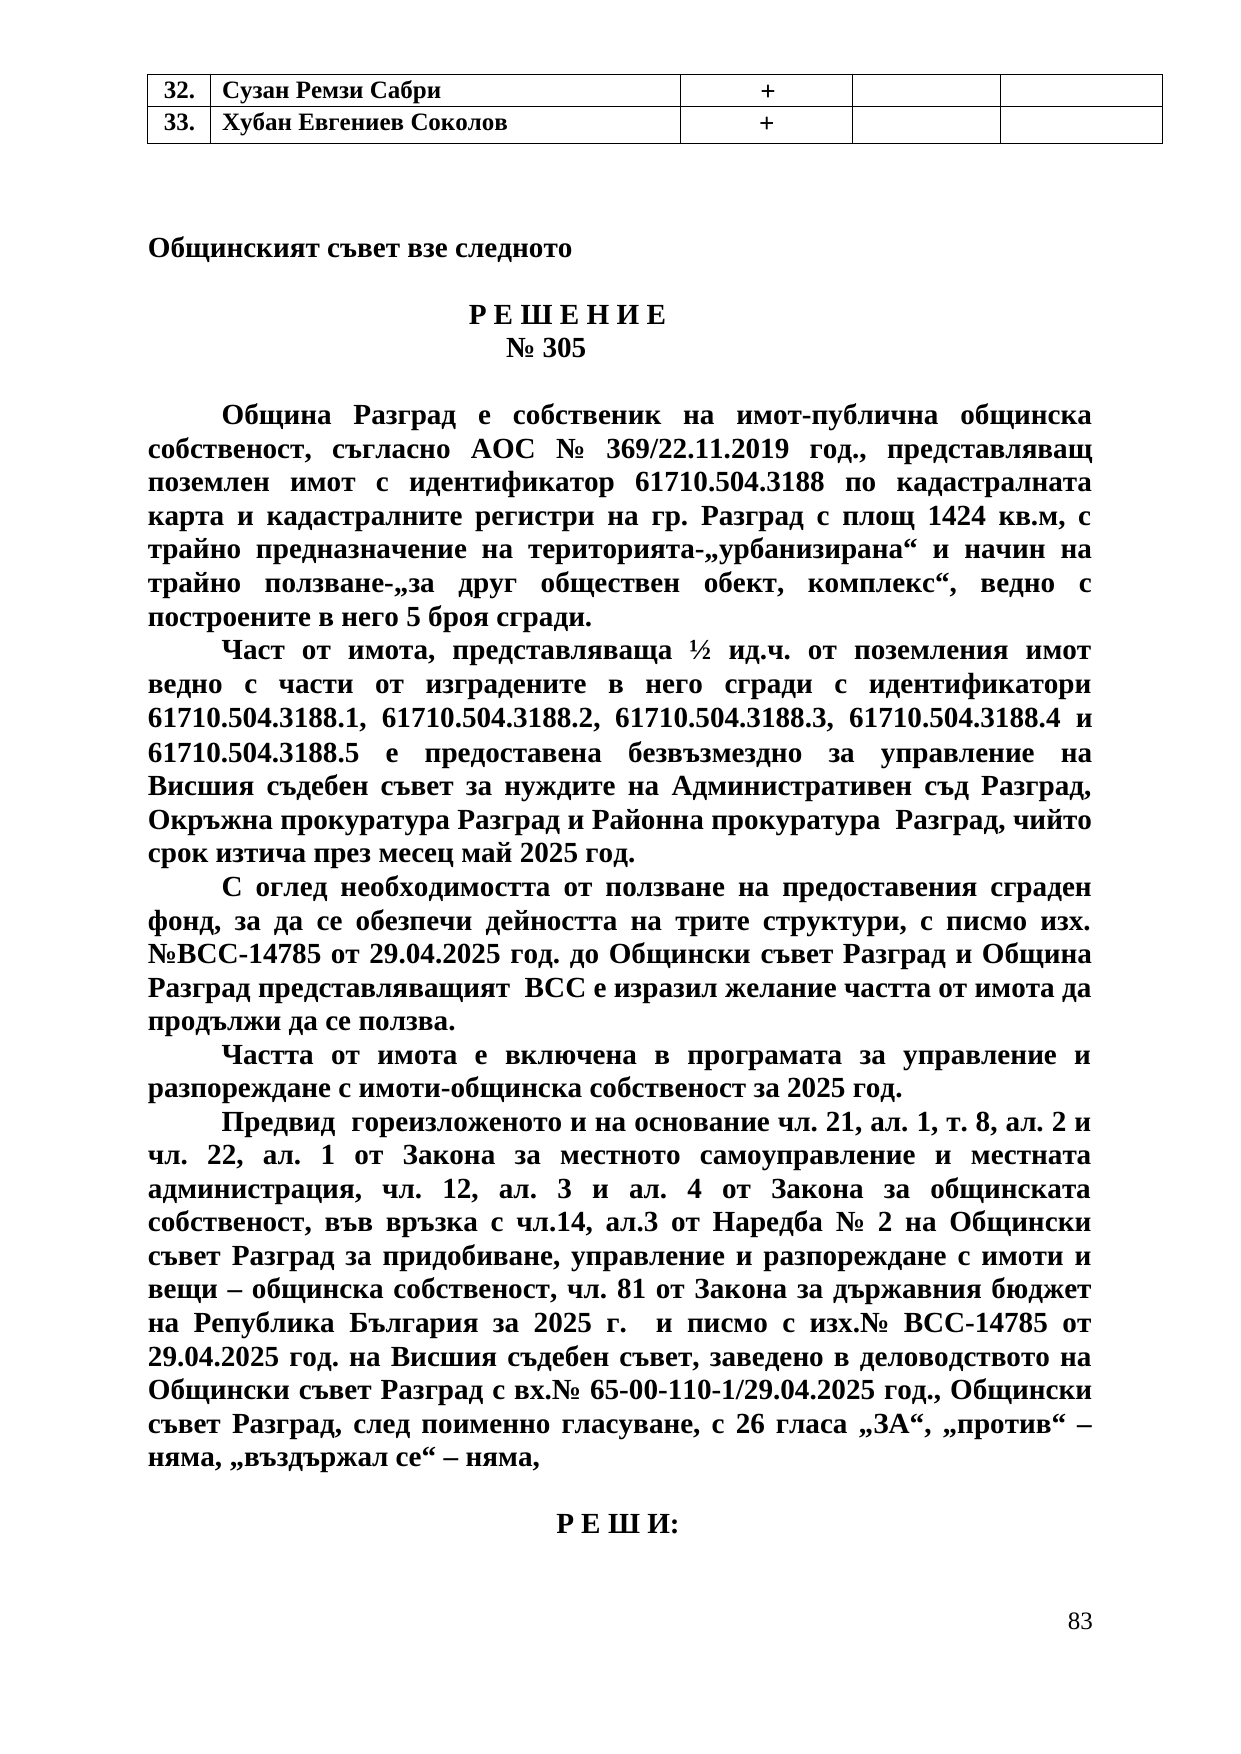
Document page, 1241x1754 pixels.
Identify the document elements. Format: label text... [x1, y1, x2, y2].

subtitle Общинският съвет взе следното [148, 230, 1093, 263]
text Община Разград е собственик на имот-публична общинска собственост, съгласно АОС № 369/22.11.2019 год., представляващ поземлен имот с идентификатор 61710.504.3188 по кадастралната карта и кадастралните регистри на гр. Разград с площ 1424 кв.м, с трайно предназначение на територията-„урбанизирана“ и начин на трайно ползване-„за друг обществен обект, комплекс“, ведно с построените в него 5 броя сгради. [148, 397, 1093, 632]
subtitle Р Е Ш Е Н И Е [148, 297, 1093, 330]
table_cell Хубан Евгениев Соколов [211, 107, 680, 142]
text № 305 [148, 330, 1093, 364]
text Р Е Ш И: [148, 1506, 1093, 1540]
text Част от имота, представляваща ½ ид.ч. от поземления имот ведно с части от изградените в него сгради с идентификатори 61710.504.3188.1, 61710.504.3188.2, 61710.504.3188.3, 61710.504.3188.4 и 61710.504.3188.5 е предоставена безвъзмездно за управление на Висшия съдебен съвет за нуждите на Административен съд Разград, Окръжна прокуратура Разград и Районна прокуратура Разград, чийто срок изтича през месец май 2025 год. [148, 632, 1093, 869]
table_cell [853, 75, 1000, 106]
table_cell + [681, 107, 852, 142]
table_cell [1001, 107, 1162, 142]
text Частта от имота е включена в програмата за управление и разпореждане с имоти-общинска собственост за 2025 год. [148, 1037, 1093, 1104]
table_cell 33. [148, 107, 210, 142]
table_cell Сузан Ремзи Сабри [211, 75, 680, 106]
table_cell 32. [148, 75, 210, 106]
text Предвид гореизложеното и на основание чл. 21, ал. 1, т. 8, ал. 2 и чл. 22, ал. 1 от Закона за местното самоуправление и местната администрация, чл. 12, ал. 3 и ал. 4 от Закона за общинската собственост, във връзка с чл.14, ал.3 от Наредба № 2 на Общински съвет Разград за придобиване, управление и разпореждане с имоти и вещи – общинска собственост, чл. 81 от Закона за държавния бюджет на Република България за 2025 г. и писмо с изх.№ ВСС-14785 от 29.04.2025 год. на Висшия съдебен съвет, заведено в деловодството на Общински съвет Разград с вх.№ 65-00-110-1/29.04.2025 год., Общински съвет Разград, след поименно гласуване, с 26 гласа „ЗА“, „против“ – няма, „въздържал се“ – няма, [148, 1104, 1093, 1473]
table_cell [853, 107, 1000, 142]
table_cell + [681, 75, 852, 106]
table_cell [1001, 75, 1162, 106]
text С оглед необходимостта от ползване на предоставения сграден фонд, за да се обезпечи дейността на трите структури, с писмо изх.№ВСС-14785 от 29.04.2025 год. до Общински съвет Разград и Община Разград представляващият ВСС е изразил желание частта от имота да продължи да се ползва. [148, 869, 1093, 1037]
